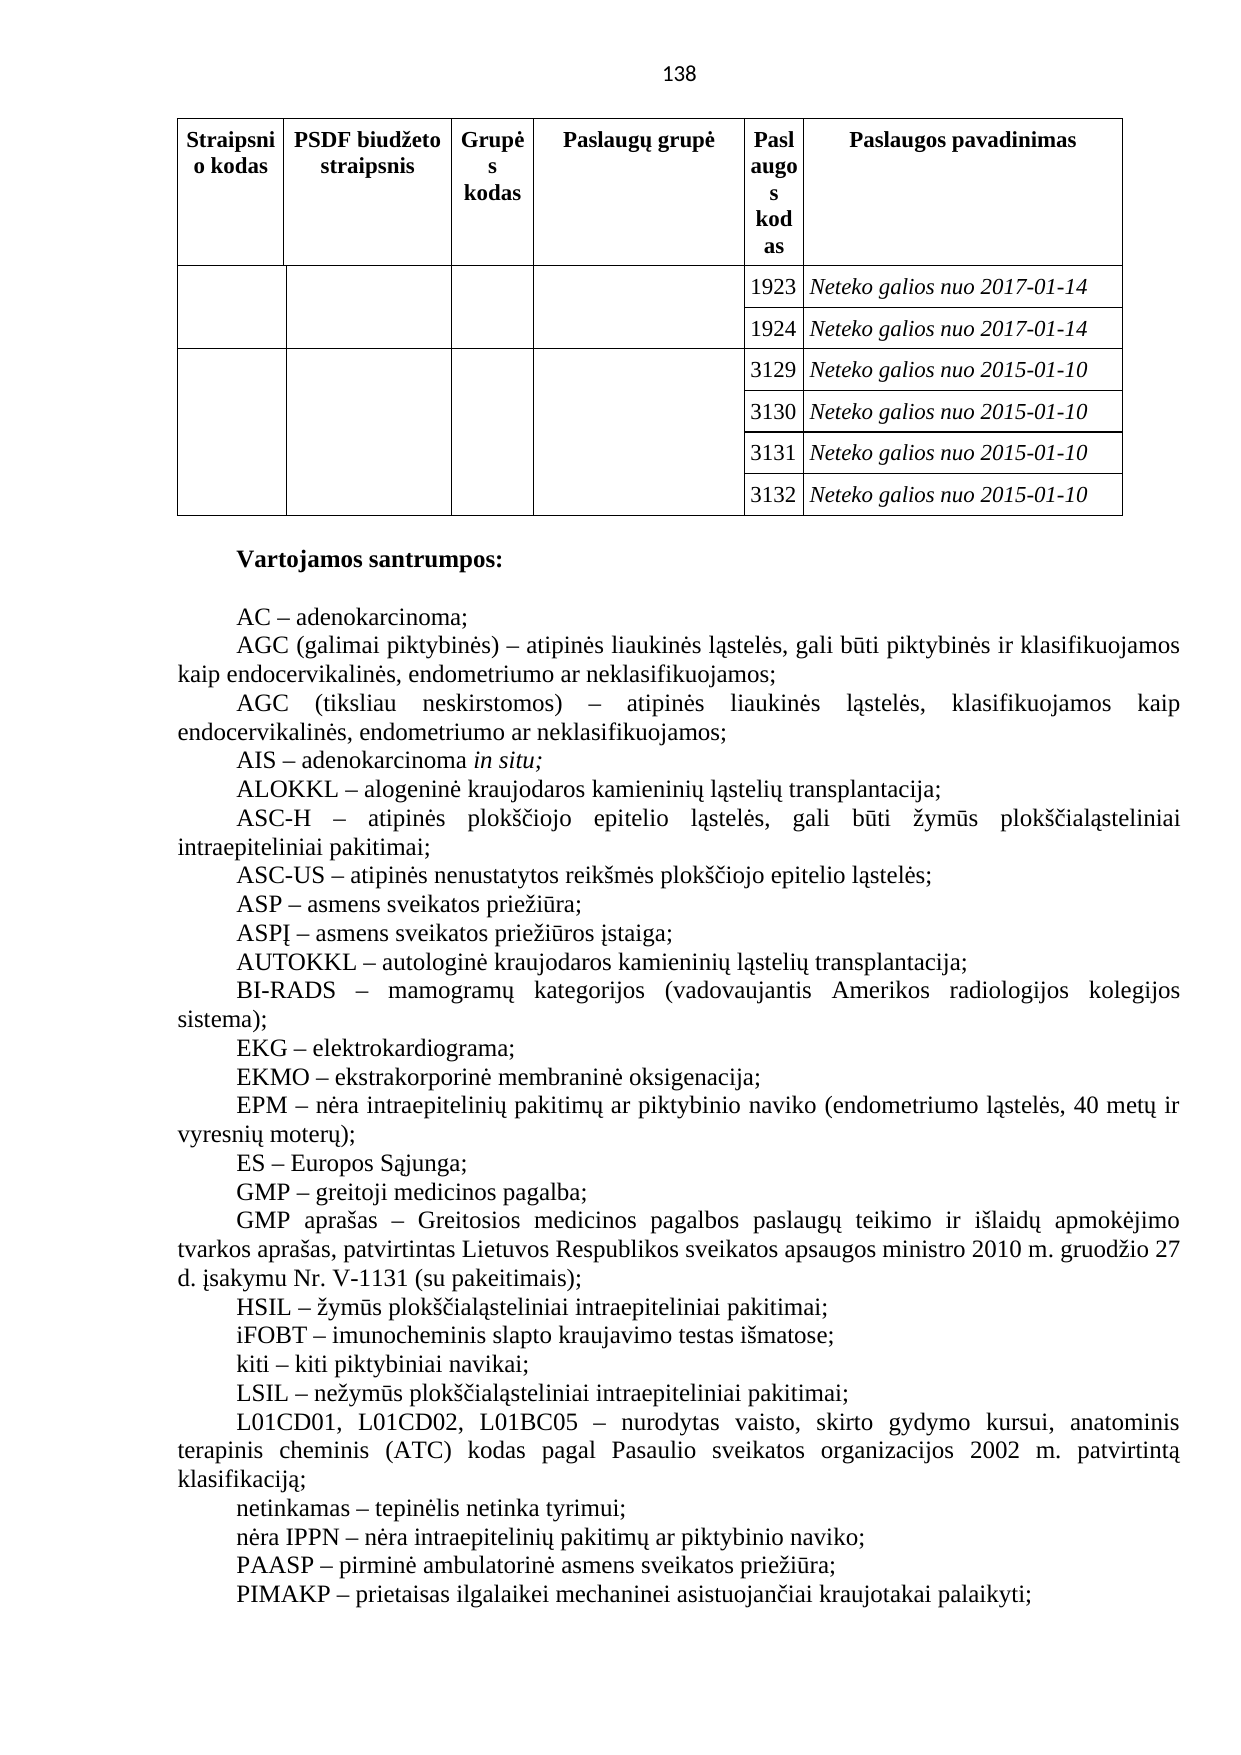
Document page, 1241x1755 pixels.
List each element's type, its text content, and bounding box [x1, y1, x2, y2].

table_cell [178, 266, 286, 307]
text iFOBT – imunocheminis slapto kraujavimo testas išmatose; [177, 1321, 1181, 1349]
text kiti – kiti piktybiniai navikai; [177, 1349, 1181, 1378]
text BI-RADS – mamogramų kategorijos (vadovaujantis Amerikos radiologijos kolegijos sistema); [177, 976, 1181, 1033]
text LSIL – nežymūs plokščialąsteliniai intraepiteliniai pakitimai; [177, 1378, 1181, 1407]
table_header Straipsnio kodas [178, 119, 283, 265]
text ASP – asmens sveikatos priežiūra; [177, 889, 1181, 918]
table_cell [287, 349, 451, 514]
table_cell Neteko galios nuo 2017-01-14 [804, 266, 1122, 307]
table_cell [452, 307, 533, 348]
table_cell [287, 307, 451, 348]
table_cell [452, 390, 533, 431]
text GMP – greitoji medicinos pagalba; [177, 1177, 1181, 1206]
table_header PSDF biudžeto straipsnis [284, 119, 451, 265]
table_cell [534, 266, 744, 307]
text HSIL – žymūs plokščialąsteliniai intraepiteliniai pakitimai; [177, 1292, 1181, 1321]
text ASPĮ – asmens sveikatos priežiūros įstaiga; [177, 918, 1181, 947]
text GMP aprašas – Greitosios medicinos pagalbos paslaugų teikimo ir išlaidų apmokėjimo tvarkos aprašas, patvirtintas Lietuvos Respublikos sveikatos apsaugos ministro 2010 m. gruodžio 27 d. įsakymu Nr. V-1131 (su pakeitimais); [177, 1206, 1181, 1292]
text ASC-US – atipinės nenustatytos reikšmės plokščiojo epitelio ląstelės; [177, 861, 1181, 889]
table_cell Neteko galios nuo 2015-01-10 [804, 474, 1122, 514]
text ALOKKL – alogeninė kraujodaros kamieninių ląstelių transplantacija; [177, 774, 1181, 803]
text AC – adenokarcinoma; [177, 602, 1181, 631]
table_header Paslaugos pavadinimas [804, 119, 1122, 265]
table_cell Neteko galios nuo 2015-01-10 [804, 349, 1122, 390]
table_cell 1924 [745, 308, 803, 348]
table_cell [452, 473, 533, 514]
table_cell [452, 349, 533, 390]
text AGC (galimai piktybinės) – atipinės liaukinės ląstelės, gali būti piktybinės ir klasifikuojamos kaip endocervikalinės, endometriumo ar neklasifikuojamos; [177, 631, 1181, 688]
table_header Paslaugų grupė [534, 119, 744, 265]
table_cell Neteko galios nuo 2015-01-10 [804, 391, 1122, 431]
table_cell 3130 [745, 391, 803, 431]
text netinkamas – tepinėlis netinka tyrimui; [177, 1493, 1181, 1522]
text AGC (tiksliau neskirstomos) – atipinės liaukinės ląstelės, klasifikuojamos kaip endocervikalinės, endometriumo ar neklasifikuojamos; [177, 688, 1181, 746]
table_cell [534, 473, 744, 514]
table_cell [178, 473, 286, 514]
table_cell 3132 [745, 474, 803, 514]
table_cell 3131 [745, 433, 803, 473]
table_cell [178, 431, 286, 473]
table_cell [287, 266, 451, 307]
table_cell [178, 390, 286, 431]
text PAASP – pirminė ambulatorinė asmens sveikatos priežiūra; [177, 1551, 1181, 1579]
text nėra IPPN – nėra intraepitelinių pakitimų ar piktybinio naviko; [177, 1522, 1181, 1551]
text AUTOKKL – autologinė kraujodaros kamieninių ląstelių transplantacija; [177, 947, 1181, 976]
text AIS – adenokarcinoma in situ; [177, 746, 1181, 774]
text ES – Europos Sąjunga; [177, 1148, 1181, 1177]
table_cell [178, 349, 286, 390]
table_cell [452, 266, 533, 307]
table_header Paslaugos kodas [745, 119, 803, 265]
table_cell [534, 349, 744, 473]
table_cell [452, 431, 533, 473]
table_cell Neteko galios nuo 2017-01-14 [804, 308, 1122, 348]
table_cell 3129 [745, 349, 803, 390]
table_cell [178, 307, 286, 348]
text PIMAKP – prietaisas ilgalaikei mechaninei asistuojančiai kraujotakai palaikyti; [177, 1579, 1181, 1608]
table_header Grupės kodas [452, 119, 533, 265]
text ASC-H – atipinės plokščiojo epitelio ląstelės, gali būti žymūs plokščialąsteliniai intraepiteliniai pakitimai; [177, 803, 1181, 861]
text EKG – elektrokardiograma; [177, 1033, 1181, 1062]
table_cell Neteko galios nuo 2015-01-10 [804, 433, 1122, 473]
table_cell [534, 307, 744, 348]
text L01CD01, L01CD02, L01BC05 – nurodytas vaisto, skirto gydymo kursui, anatominis terapinis cheminis (ATC) kodas pagal Pasaulio sveikatos organizacijos 2002 m. patvirtintą klasifikaciją; [177, 1407, 1181, 1493]
text EKMO – ekstrakorporinė membraninė oksigenacija; [177, 1062, 1181, 1091]
table_cell 1923 [745, 266, 803, 307]
text EPM – nėra intraepitelinių pakitimų ar piktybinio naviko (endometriumo ląstelės, 40 metų ir vyresnių moterų); [177, 1091, 1181, 1148]
text Vartojamos santrumpos: [177, 544, 1181, 573]
